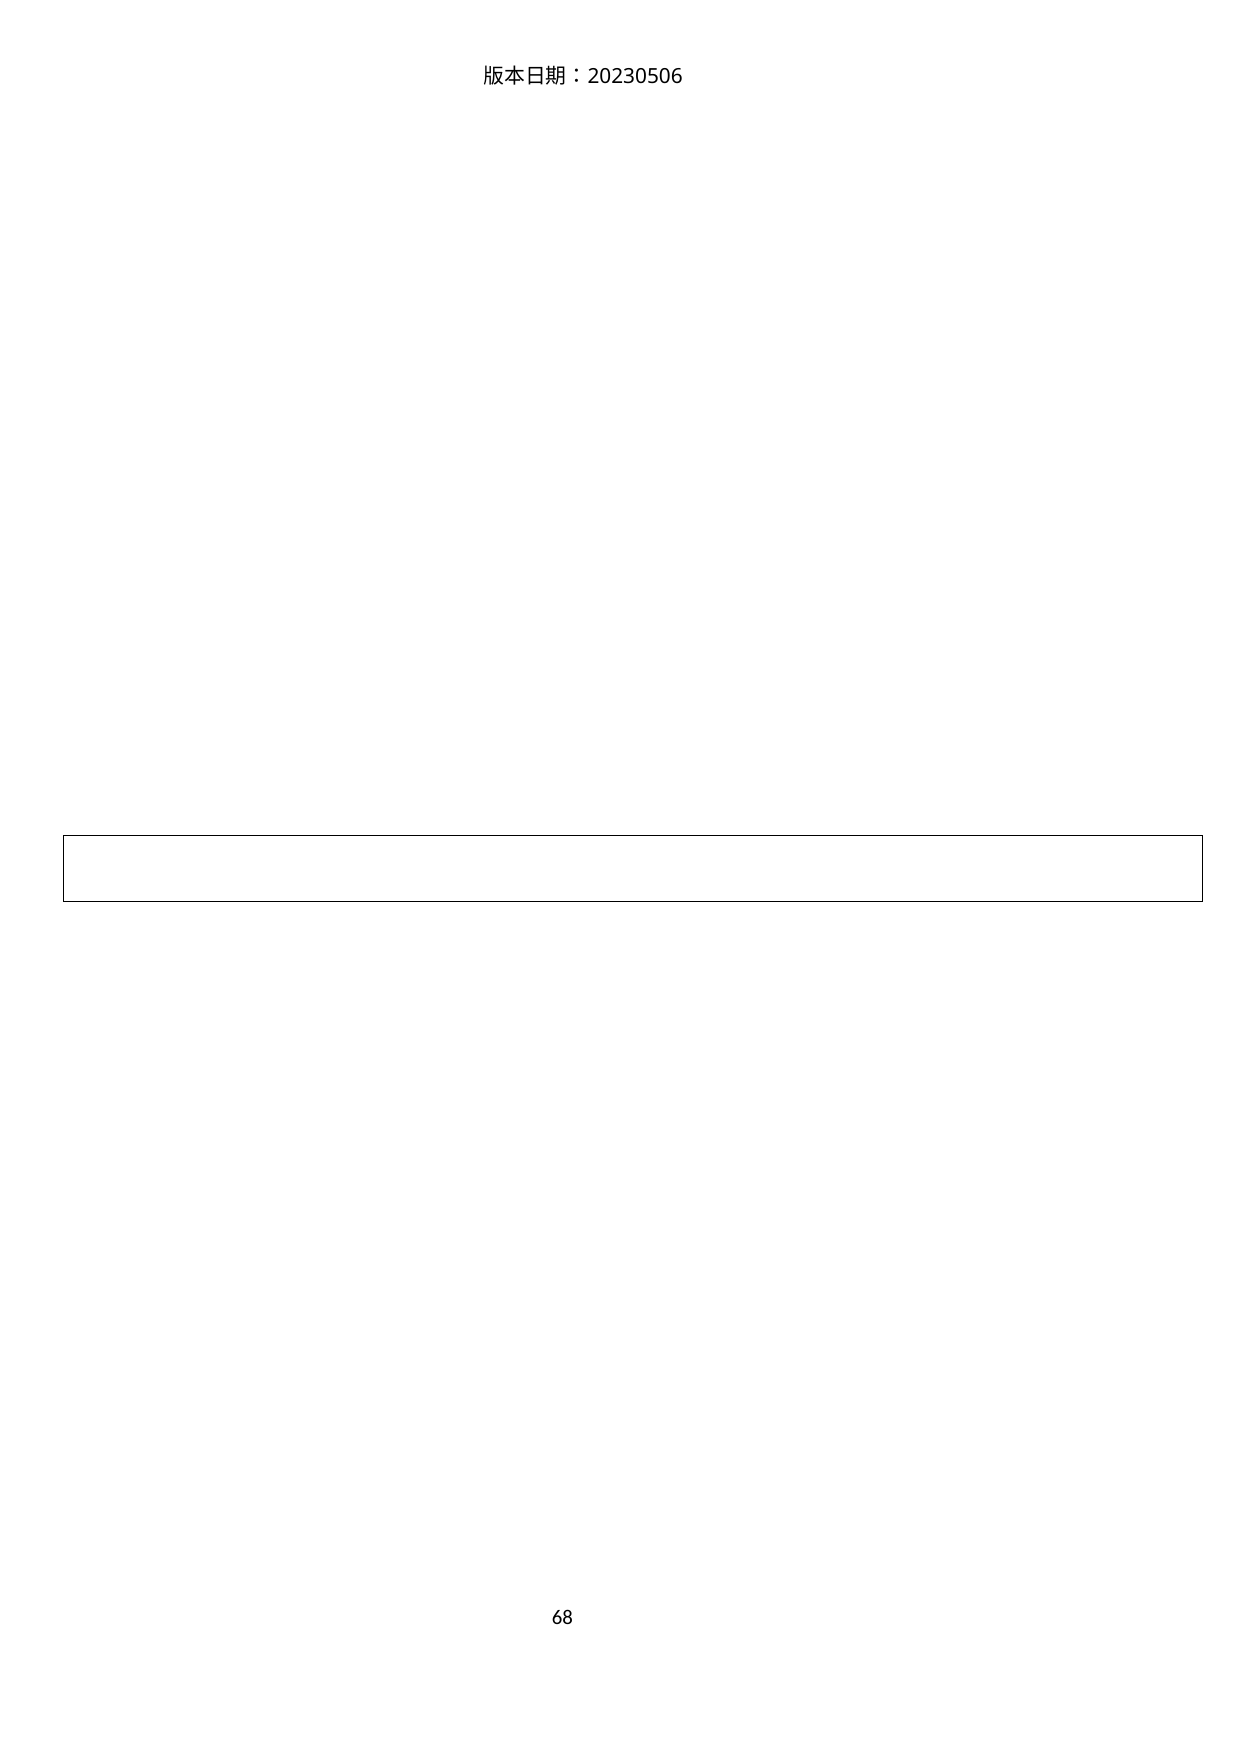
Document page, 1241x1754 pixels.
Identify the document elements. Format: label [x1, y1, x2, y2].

table_cell [64, 836, 1202, 901]
